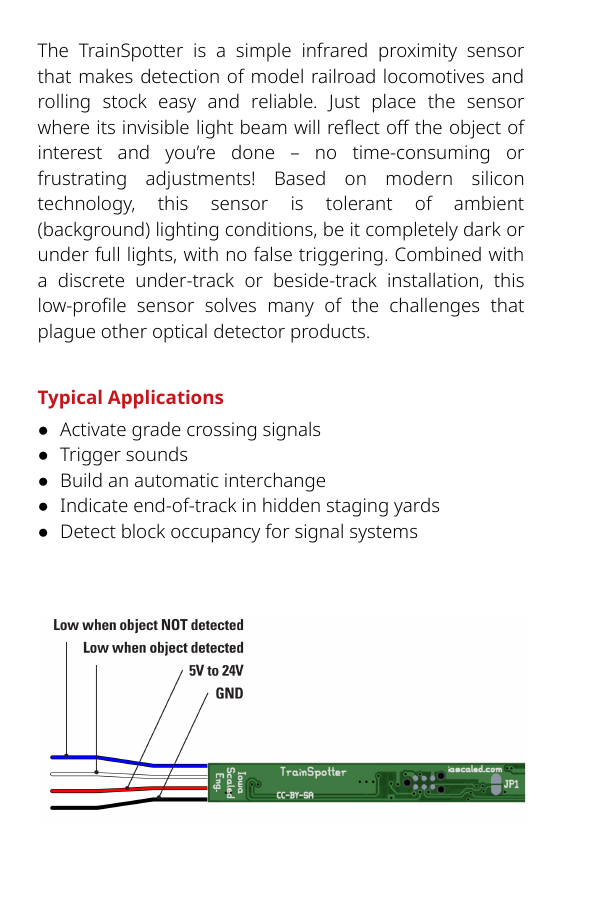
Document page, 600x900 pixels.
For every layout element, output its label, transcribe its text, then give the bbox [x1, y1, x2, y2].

text The TrainSpotter is a simple infrared proximity sensor that makes detection of model railroad locomotives and rolling stock easy and reliable. Just place the sensor where its invisible light beam will reflect off the object of interest and you’re done – no time-consuming or frustrating adjustments! Based on modern silicon technology, this sensor is tolerant of ambient (background) lighting conditions, be it completely dark or under full lights, with no false triggering. Combined with a discrete under-track or beside-track installation, this low-profile sensor solves many of the challenges that plague other optical detector products. [37, 37, 525, 344]
list ● Trigger sounds [37, 441, 525, 467]
list ● Indicate end-of-track in hidden staging yards [37, 492, 525, 518]
picture [37, 614, 525, 825]
list ● Build an automatic interchange [37, 467, 525, 492]
subtitle Typical Applications [37, 384, 525, 410]
list ● Activate grade crossing signals [37, 416, 525, 441]
list ● Detect block occupancy for signal systems [37, 518, 525, 543]
